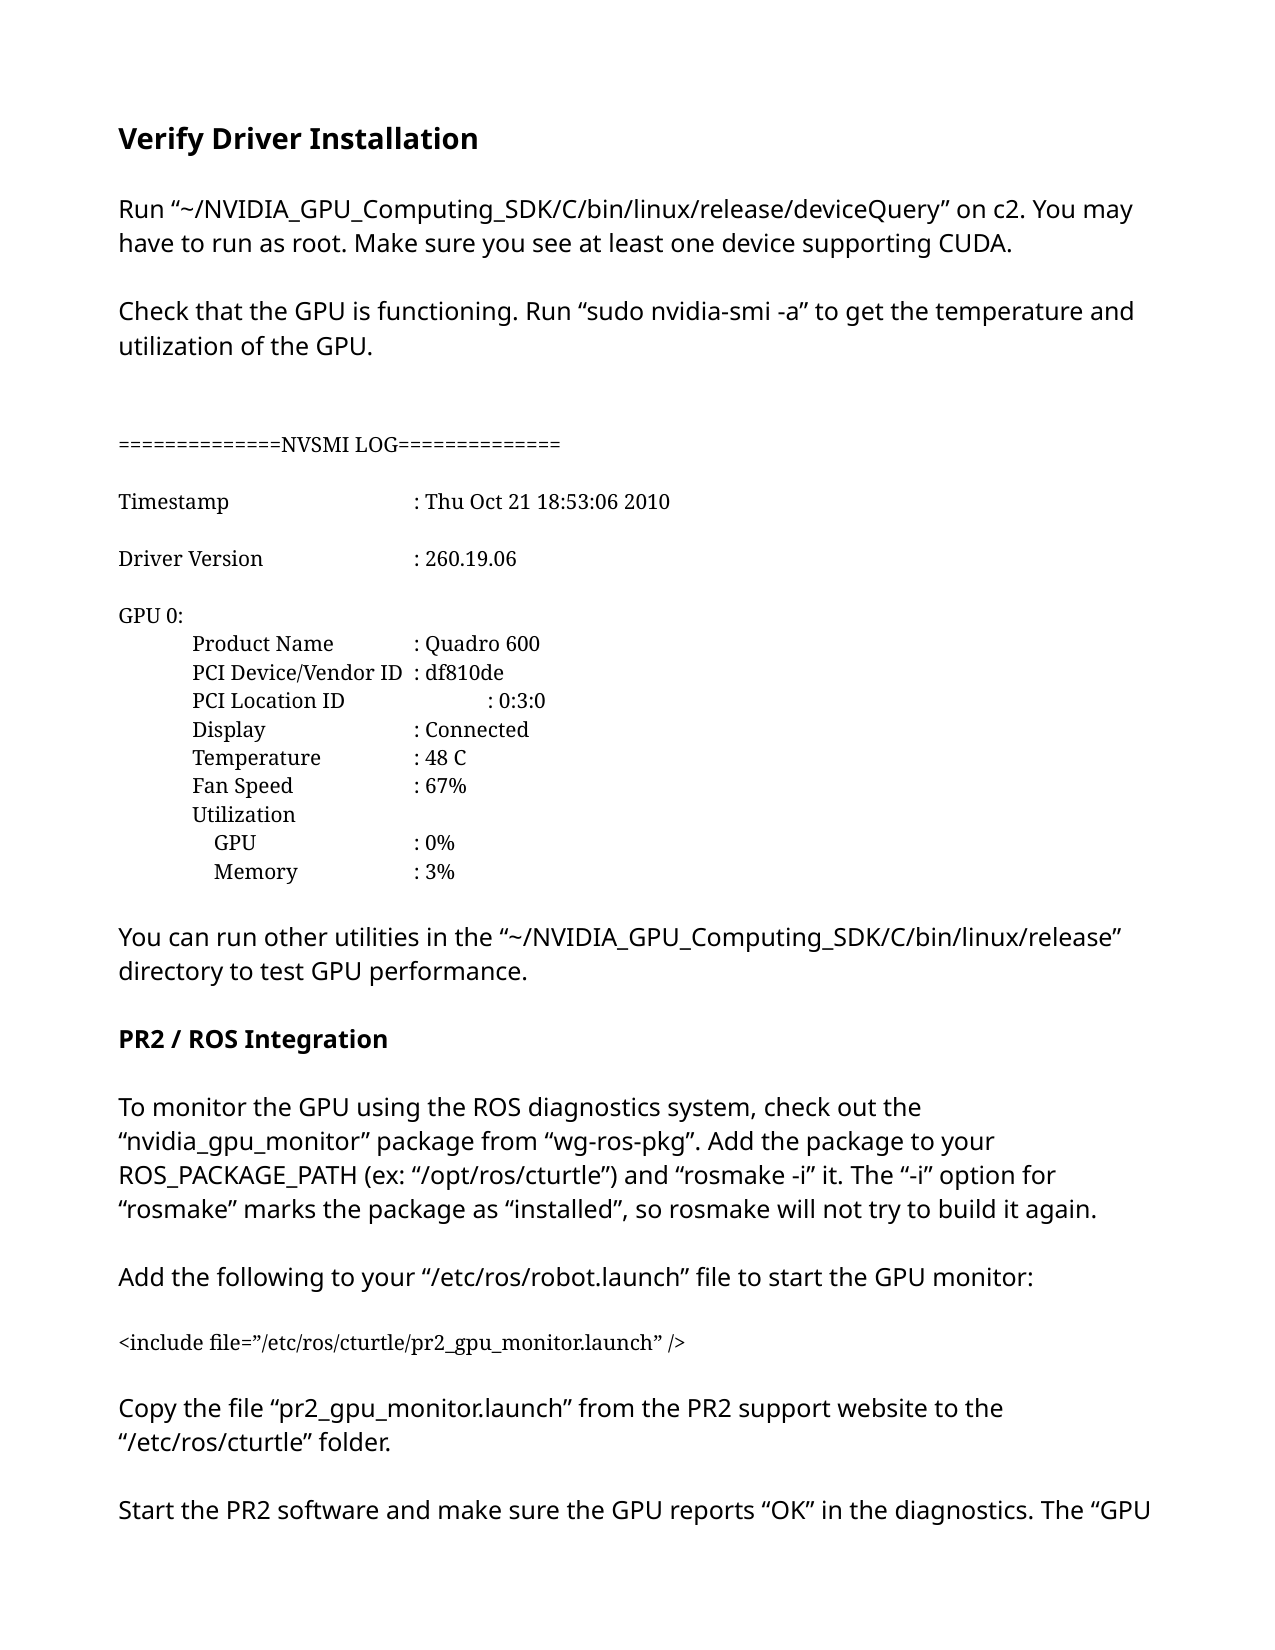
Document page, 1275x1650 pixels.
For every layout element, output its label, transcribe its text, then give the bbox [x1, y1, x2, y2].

text <include file=”/etc/ros/cturtle/pr2_gpu_monitor.launch” /> [118, 1328, 1157, 1357]
text Fan Speed : 67% [118, 772, 1157, 800]
text Utilization [118, 800, 1157, 828]
text Display : Connected [118, 715, 1157, 743]
text PCI Device/Vendor ID : df810de [118, 658, 1157, 686]
text To monitor the GPU using the ROS diagnostics system, check out the “nvidia_gpu_monitor” package from “wg-ros-pkg”. Add the package to your ROS_PACKAGE_PATH (ex: “/opt/ros/cturtle”) and “rosmake -i” it. The “-i” option for “rosmake” marks the package as “installed”, so rosmake will not try to build it again. [118, 1090, 1157, 1226]
text Start the PR2 software and make sure the GPU reports “OK” in the diagnostics. The “GPU [118, 1493, 1157, 1527]
text Timestamp : Thu Oct 21 18:53:06 2010 [118, 487, 1157, 516]
text Driver Version : 260.19.06 [118, 544, 1157, 572]
text GPU 0: [118, 601, 1157, 629]
text Check that the GPU is functioning. Run “sudo nvidia-smi -a” to get the temperature and utilization of the GPU. [118, 294, 1157, 362]
text Verify Driver Installation [118, 118, 1157, 158]
text Memory : 3% [118, 857, 1157, 885]
text You can run other utilities in the “~/NVIDIA_GPU_Computing_SDK/C/bin/linux/release” directory to test GPU performance. [118, 919, 1157, 987]
text Add the following to your “/etc/ros/robot.launch” file to start the GPU monitor: [118, 1260, 1157, 1294]
text Temperature : 48 C [118, 743, 1157, 772]
text Copy the file “pr2_gpu_monitor.launch” from the PR2 support website to the “/etc/ros/cturtle” folder. [118, 1391, 1157, 1459]
text Run “~/NVIDIA_GPU_Computing_SDK/C/bin/linux/release/deviceQuery” on c2. You may have to run as root. Make sure you see at least one device supporting CUDA. [118, 192, 1157, 260]
text PR2 / ROS Integration [118, 1022, 1157, 1056]
text ==============NVSMI LOG============== [118, 430, 1157, 459]
text Product Name : Quadro 600 [118, 629, 1157, 658]
text PCI Location ID : 0:3:0 [118, 686, 1157, 715]
text GPU : 0% [118, 828, 1157, 857]
